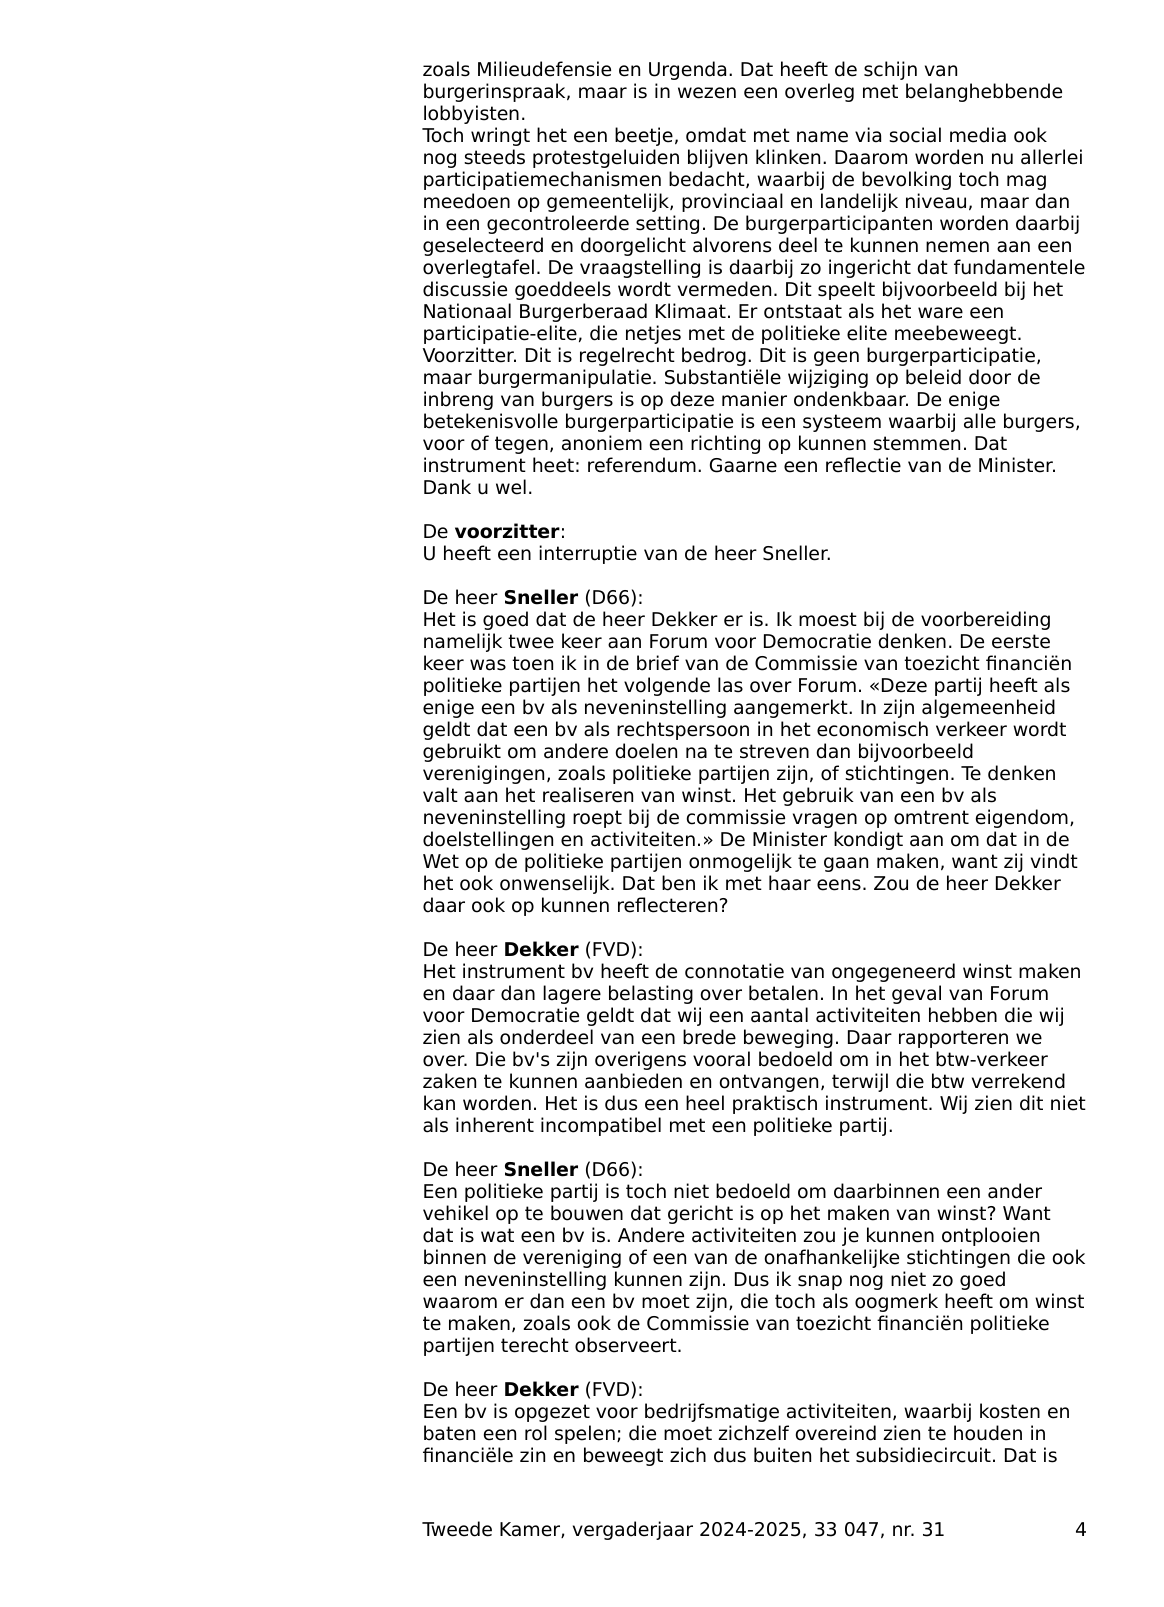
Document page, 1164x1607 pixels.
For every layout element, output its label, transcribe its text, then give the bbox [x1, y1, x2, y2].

text Voorzitter. Dit is regelrecht bedrog. Dit is geen burgerparticipatie, maar burgermanipulatie. Substantiële wijziging op beleid door de inbreng van burgers is op deze manier ondenkbaar. De enige betekenisvolle burgerparticipatie is een systeem waarbij alle burgers, voor of tegen, anoniem een richting op kunnen stemmen. Dat instrument heet: referendum. Gaarne een reflectie van de Minister. [422, 345, 1087, 477]
text De heer Sneller (D66): [422, 1159, 1087, 1181]
text Toch wringt het een beetje, omdat met name via social media ook nog steeds protestgeluiden blijven klinken. Daarom worden nu allerlei participatiemechanismen bedacht, waarbij de bevolking toch mag meedoen op gemeentelijk, provinciaal en landelijk niveau, maar dan in een gecontroleerde setting. De burgerparticipanten worden daarbij geselecteerd en doorgelicht alvorens deel te kunnen nemen aan een overlegtafel. De vraagstelling is daarbij zo ingericht dat fundamentele discussie goeddeels wordt vermeden. Dit speelt bijvoorbeeld bij het Nationaal Burgerberaad Klimaat. Er ontstaat als het ware een participatie-elite, die netjes met de politieke elite meebeweegt. [422, 125, 1087, 345]
text U heeft een interruptie van de heer Sneller. [422, 543, 1087, 565]
text zoals Milieudefensie en Urgenda. Dat heeft de schijn van burgerinspraak, maar is in wezen een overleg met belanghebbende lobbyisten. [422, 59, 1087, 125]
text De heer Sneller (D66): [422, 587, 1087, 609]
text Een bv is opgezet voor bedrijfsmatige activiteiten, waarbij kosten en baten een rol spelen; die moet zichzelf overeind zien te houden in financiële zin en beweegt zich dus buiten het subsidiecircuit. Dat is [422, 1401, 1087, 1467]
text Het instrument bv heeft de connotatie van ongegeneerd winst maken en daar dan lagere belasting over betalen. In het geval van Forum voor Democratie geldt dat wij een aantal activiteiten hebben die wij zien als onderdeel van een brede beweging. Daar rapporteren we over. Die bv's zijn overigens vooral bedoeld om in het btw-verkeer zaken te kunnen aanbieden en ontvangen, terwijl die btw verrekend kan worden. Het is dus een heel praktisch instrument. Wij zien dit niet als inherent incompatibel met een politieke partij. [422, 961, 1087, 1137]
text Een politieke partij is toch niet bedoeld om daarbinnen een ander vehikel op te bouwen dat gericht is op het maken van winst? Want dat is wat een bv is. Andere activiteiten zou je kunnen ontplooien binnen de vereniging of een van de onafhankelijke stichtingen die ook een neveninstelling kunnen zijn. Dus ik snap nog niet zo goed waarom er dan een bv moet zijn, die toch als oogmerk heeft om winst te maken, zoals ook de Commissie van toezicht financiën politieke partijen terecht observeert. [422, 1181, 1087, 1357]
text Het is goed dat de heer Dekker er is. Ik moest bij de voorbereiding namelijk twee keer aan Forum voor Democratie denken. De eerste keer was toen ik in de brief van de Commissie van toezicht financiën politieke partijen het volgende las over Forum. «Deze partij heeft als enige een bv als neveninstelling aangemerkt. In zijn algemeenheid geldt dat een bv als rechtspersoon in het economisch verkeer wordt gebruikt om andere doelen na te streven dan bijvoorbeeld verenigingen, zoals politieke partijen zijn, of stichtingen. Te denken valt aan het realiseren van winst. Het gebruik van een bv als neveninstelling roept bij de commissie vragen op omtrent eigendom, doelstellingen en activiteiten.» De Minister kondigt aan om dat in de Wet op de politieke partijen onmogelijk te gaan maken, want zij vindt het ook onwenselijk. Dat ben ik met haar eens. Zou de heer Dekker daar ook op kunnen reflecteren? [422, 609, 1087, 917]
text Dank u wel. [422, 477, 1087, 499]
text De voorzitter: [422, 521, 1087, 543]
text De heer Dekker (FVD): [422, 1379, 1087, 1401]
text De heer Dekker (FVD): [422, 939, 1087, 961]
